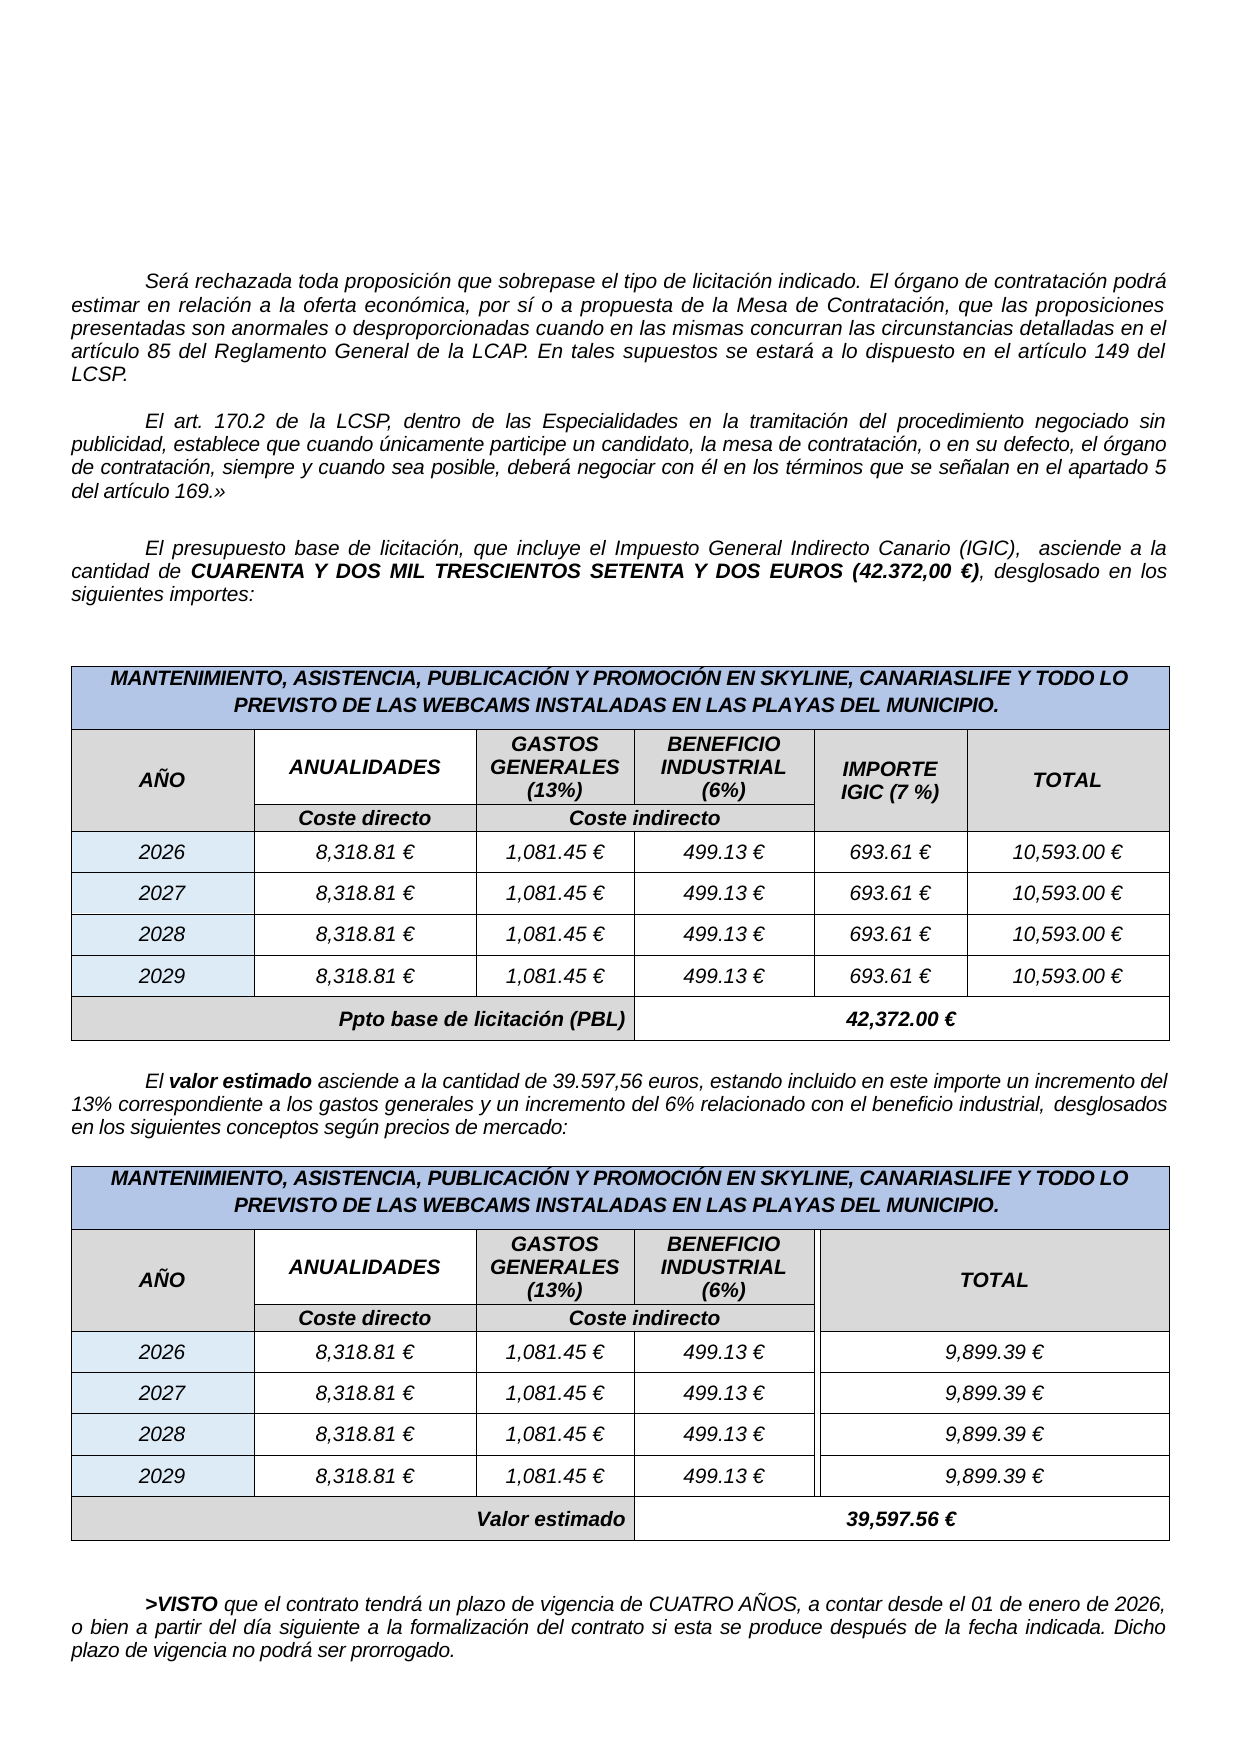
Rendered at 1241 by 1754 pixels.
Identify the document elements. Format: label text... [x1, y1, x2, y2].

table_cell AÑO [72, 730, 254, 831]
table_cell 9.899,39 € [821, 1456, 1169, 1496]
table_cell 2026 [72, 1332, 254, 1372]
table_cell 39.597,56 € [635, 1497, 1169, 1540]
table_cell 2026 [72, 832, 254, 872]
table_cell ANUALIDADES [255, 730, 476, 804]
table_cell 9.899,39 € [821, 1332, 1169, 1372]
table_cell [815, 1230, 820, 1496]
table_cell 42.372,00 € [635, 997, 1169, 1040]
table_cell Coste indirecto [477, 805, 814, 831]
table_cell 693,61 € [815, 956, 967, 996]
table_cell BENEFICIO INDUSTRIAL (6%) [635, 730, 814, 804]
table_cell 2028 [72, 915, 254, 955]
text El art. 170.2 de la LCSP, dentro de las Especialidades en la tramitación del procedimiento negociado sin publicidad, establece que cuando únicamente participe un candidato, la mesa de contratación, o en su defecto, el órgano de contratación, siempre y cuando sea posible, deberá negociar con él en los términos que se señalan en el apartado 5 del artículo 169.» [71, 409, 1169, 502]
table_cell Ppto base de licitación (PBL) [72, 997, 634, 1040]
table_cell 8.318,81 € [255, 1456, 476, 1496]
table_cell 10.593,00 € [968, 873, 1169, 913]
text El valor estimado asciende a la cantidad de 39.597,56 euros, estando incluido en este importe un incremento del 13% correspondiente a los gastos generales y un incremento del 6% relacionado con el beneficio industrial, desglosados en los siguientes conceptos según precios de mercado: [71, 1069, 1169, 1139]
table_cell 499,13 € [635, 873, 814, 913]
table_cell 10.593,00 € [968, 956, 1169, 996]
table_cell 499,13 € [635, 1414, 814, 1455]
table_cell 499,13 € [635, 956, 814, 996]
table_cell 8.318,81 € [255, 1332, 476, 1372]
table_cell 9.899,39 € [821, 1414, 1169, 1455]
table_cell TOTAL [821, 1230, 1169, 1331]
table_cell 1.081,45 € [477, 915, 634, 955]
table_cell ANUALIDADES [255, 1230, 476, 1304]
table_cell Coste indirecto [477, 1305, 814, 1331]
table_cell 1.081,45 € [477, 873, 634, 913]
table_cell Coste directo [255, 805, 476, 831]
table_cell 10.593,00 € [968, 915, 1169, 955]
table_cell IMPORTE IGIC (7 %) [815, 730, 967, 831]
table_cell 1.081,45 € [477, 1414, 634, 1455]
table_cell 2027 [72, 873, 254, 913]
table_cell 1.081,45 € [477, 1332, 634, 1372]
table_cell 693,61 € [815, 832, 967, 872]
text >VISTO que el contrato tendrá un plazo de vigencia de CUATRO AÑOS, a contar desde el 01 de enero de 2026, o bien a partir del día siguiente a la formalización del contrato si esta se produce después de la fecha indicada. Dicho plazo de vigencia no podrá ser prorrogado. [71, 1592, 1169, 1662]
table_cell 10.593,00 € [968, 832, 1169, 872]
table_cell 8.318,81 € [255, 1373, 476, 1413]
table_cell 499,13 € [635, 1332, 814, 1372]
table_cell 499,13 € [635, 1456, 814, 1496]
table_cell 1.081,45 € [477, 1373, 634, 1413]
table_cell 1.081,45 € [477, 956, 634, 996]
text El presupuesto base de licitación, que incluye el Impuesto General Indirecto Canario (IGIC), asciende a la cantidad de CUARENTA Y DOS MIL TRESCIENTOS SETENTA Y DOS EUROS (42.372,00 €), desglosado en los siguientes importes: [71, 536, 1169, 606]
table_cell 8.318,81 € [255, 915, 476, 955]
text Será rechazada toda proposición que sobrepase el tipo de licitación indicado. El órgano de contratación podrá estimar en relación a la oferta económica, por sí o a propuesta de la Mesa de Contratación, que las proposiciones presentadas son anormales o desproporcionadas cuando en las mismas concurran las circunstancias detalladas en el artículo 85 del Reglamento General de la LCAP. En tales supuestos se estará a lo dispuesto en el artículo 149 del LCSP. [71, 270, 1169, 386]
table_cell BENEFICIO INDUSTRIAL (6%) [635, 1230, 814, 1304]
table_cell 693,61 € [815, 873, 967, 913]
table_cell GASTOS GENERALES (13%) [477, 1230, 634, 1304]
table_cell 499,13 € [635, 1373, 814, 1413]
table_cell 8.318,81 € [255, 873, 476, 913]
table_cell TOTAL [968, 730, 1169, 831]
table_cell 2027 [72, 1373, 254, 1413]
table_header MANTENIMIENTO, ASISTENCIA, PUBLICACIÓN Y PROMOCIÓN EN SKYLINE, CANARIASLIFE Y TODO LO PREVISTO DE LAS WEBCAMS INSTALADAS EN LAS PLAYAS DEL MUNICIPIO. [72, 667, 1169, 729]
table_cell GASTOS GENERALES (13%) [477, 730, 634, 804]
table_cell 499,13 € [635, 832, 814, 872]
table_header MANTENIMIENTO, ASISTENCIA, PUBLICACIÓN Y PROMOCIÓN EN SKYLINE, CANARIASLIFE Y TODO LO PREVISTO DE LAS WEBCAMS INSTALADAS EN LAS PLAYAS DEL MUNICIPIO. [72, 1167, 1169, 1229]
table_cell AÑO [72, 1230, 254, 1331]
table_cell 1.081,45 € [477, 832, 634, 872]
table_cell 2029 [72, 1456, 254, 1496]
table_cell 2029 [72, 956, 254, 996]
table_cell Coste directo [255, 1305, 476, 1331]
table_cell 8.318,81 € [255, 956, 476, 996]
table_cell 693,61 € [815, 915, 967, 955]
table_cell 499,13 € [635, 915, 814, 955]
table_cell 2028 [72, 1414, 254, 1455]
table_cell 8.318,81 € [255, 832, 476, 872]
table_cell Valor estimado [72, 1497, 634, 1540]
table_cell 1.081,45 € [477, 1456, 634, 1496]
table_cell 8.318,81 € [255, 1414, 476, 1455]
table_cell 9.899,39 € [821, 1373, 1169, 1413]
